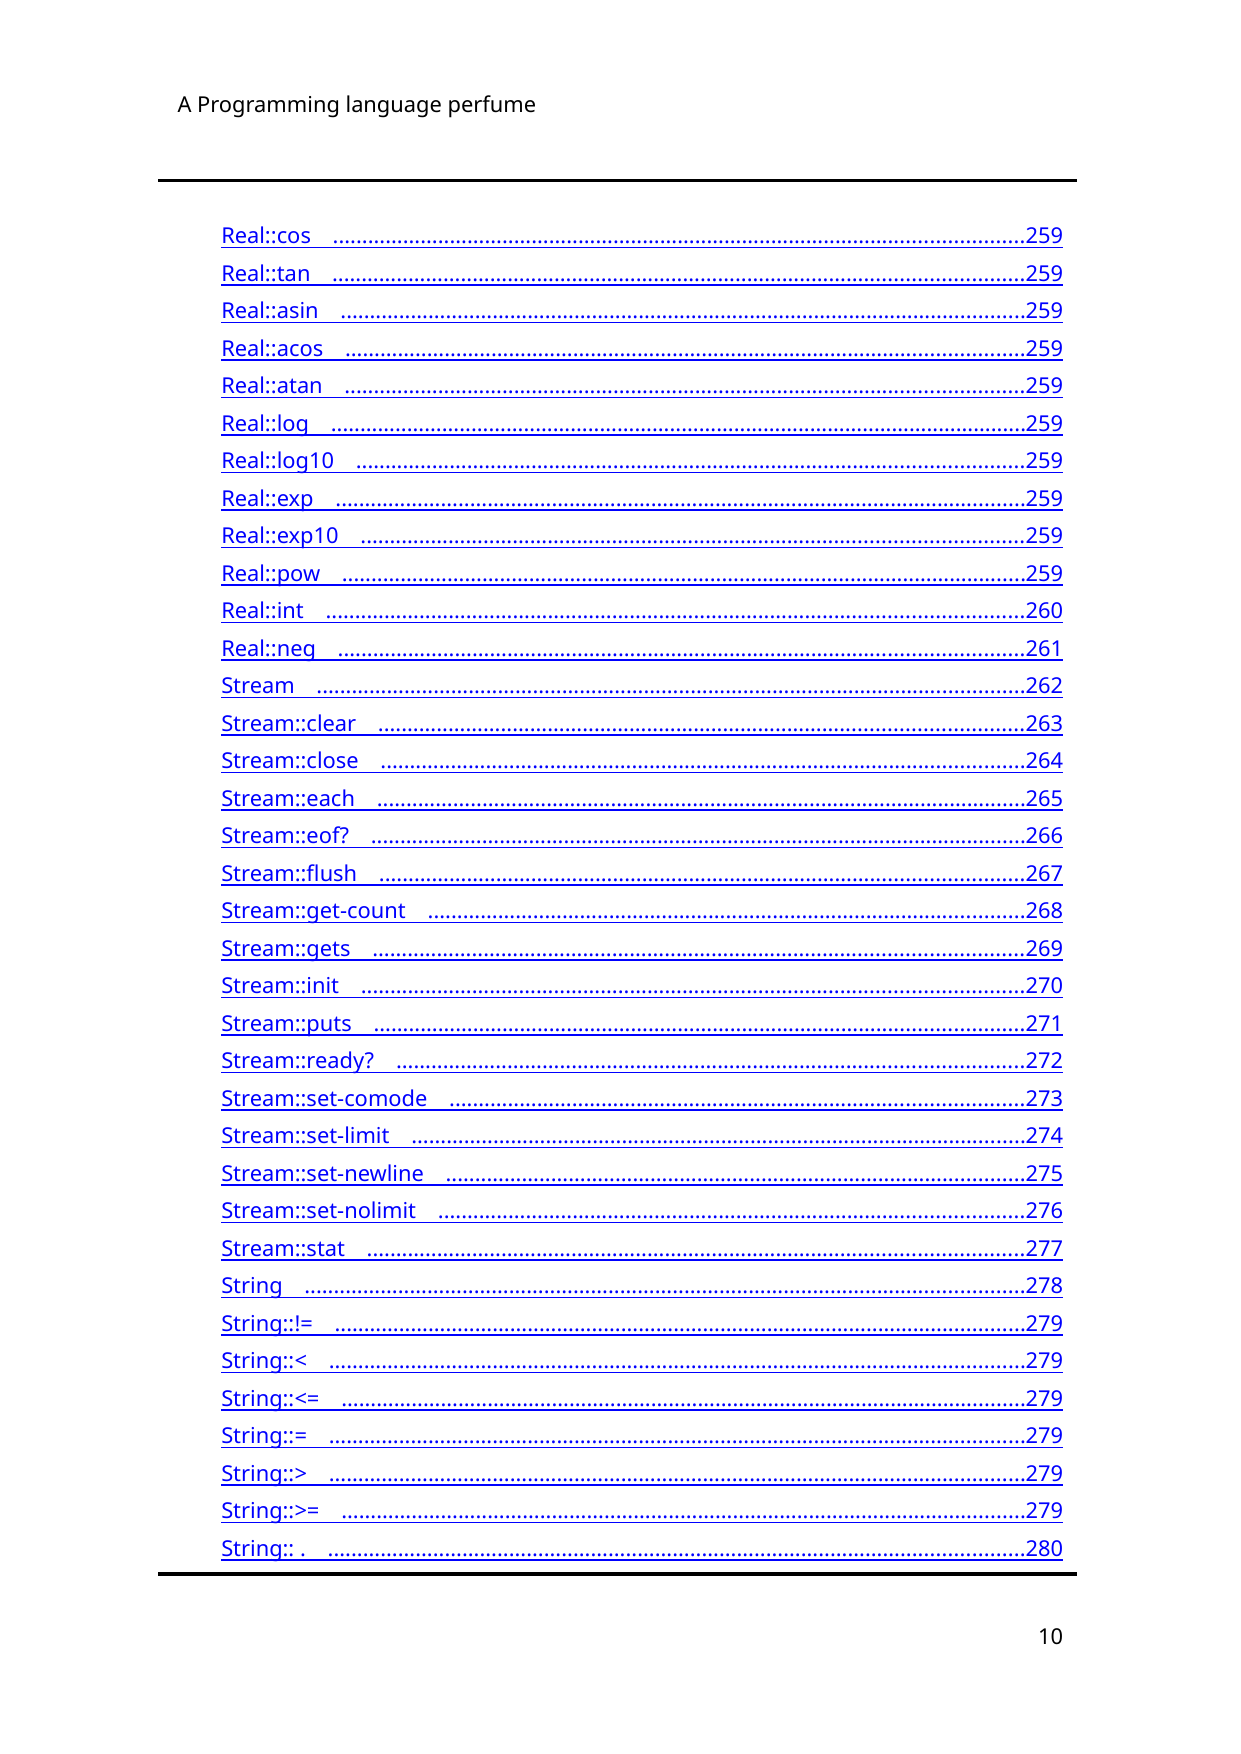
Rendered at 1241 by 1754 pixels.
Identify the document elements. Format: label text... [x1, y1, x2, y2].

text [221, 773, 1063, 779]
text Stream::ready? 272 [221, 1042, 1063, 1072]
text String 278 [221, 1267, 1063, 1297]
text [221, 1036, 1063, 1042]
text [221, 698, 1063, 704]
text [221, 1111, 1063, 1117]
text String:: . 280 [221, 1529, 1063, 1559]
text [221, 811, 1063, 817]
text Real::exp10 259 [221, 517, 1063, 547]
text [221, 1411, 1063, 1417]
text Real::tan 259 [221, 254, 1063, 284]
text String::= 279 [221, 1417, 1063, 1447]
text [221, 848, 1063, 854]
text Stream::each 265 [221, 779, 1063, 809]
text Stream::gets 269 [221, 929, 1063, 959]
text Stream::puts 271 [221, 1004, 1063, 1034]
text Stream::close 264 [221, 742, 1063, 772]
text [221, 1523, 1063, 1529]
text [221, 886, 1063, 892]
text Stream::set-nolimit 276 [221, 1192, 1063, 1222]
text Stream::stat 277 [221, 1229, 1063, 1259]
text [221, 1186, 1063, 1192]
text Stream::set-limit 274 [221, 1117, 1063, 1147]
text [221, 1373, 1063, 1379]
text Real::log10 259 [221, 442, 1063, 472]
text Real::atan 259 [221, 367, 1063, 397]
text Real::cos 259 [221, 217, 1063, 247]
text [221, 1073, 1063, 1079]
text Real::exp 259 [221, 479, 1063, 509]
text Stream::clear 263 [221, 704, 1063, 734]
text [221, 1298, 1063, 1304]
text [221, 1448, 1063, 1454]
text Real::log 259 [221, 404, 1063, 434]
text String::!= 279 [221, 1304, 1063, 1334]
text Stream::get-count 268 [221, 892, 1063, 922]
text Stream::eof? 266 [221, 817, 1063, 847]
text [221, 398, 1063, 404]
text [221, 548, 1063, 554]
text [221, 473, 1063, 479]
text Real::neg 261 [221, 629, 1063, 659]
text [221, 623, 1063, 629]
text [221, 923, 1063, 929]
text [221, 511, 1063, 517]
text Real::acos 259 [221, 329, 1063, 359]
text Stream::flush 267 [221, 854, 1063, 884]
text String::<= 279 [221, 1379, 1063, 1409]
text [221, 661, 1063, 667]
text Real::int 260 [221, 592, 1063, 622]
text [221, 436, 1063, 442]
text [221, 1148, 1063, 1154]
text Stream 262 [221, 667, 1063, 697]
text [221, 1561, 1063, 1567]
text Stream::set-comode 273 [221, 1079, 1063, 1109]
text [221, 998, 1063, 1004]
text [221, 961, 1063, 967]
text [221, 586, 1063, 592]
text [221, 248, 1063, 254]
text [221, 1336, 1063, 1342]
text String::< 279 [221, 1342, 1063, 1372]
text [221, 1223, 1063, 1229]
text [221, 1486, 1063, 1492]
text Real::pow 259 [221, 554, 1063, 584]
text Stream::init 270 [221, 967, 1063, 997]
text Stream::set-newline 275 [221, 1154, 1063, 1184]
text String::>= 279 [221, 1492, 1063, 1522]
text Real::asin 259 [221, 292, 1063, 322]
text [221, 1261, 1063, 1267]
text [221, 323, 1063, 329]
text [221, 361, 1063, 367]
text String::> 279 [221, 1454, 1063, 1484]
text [221, 736, 1063, 742]
text [221, 286, 1063, 292]
